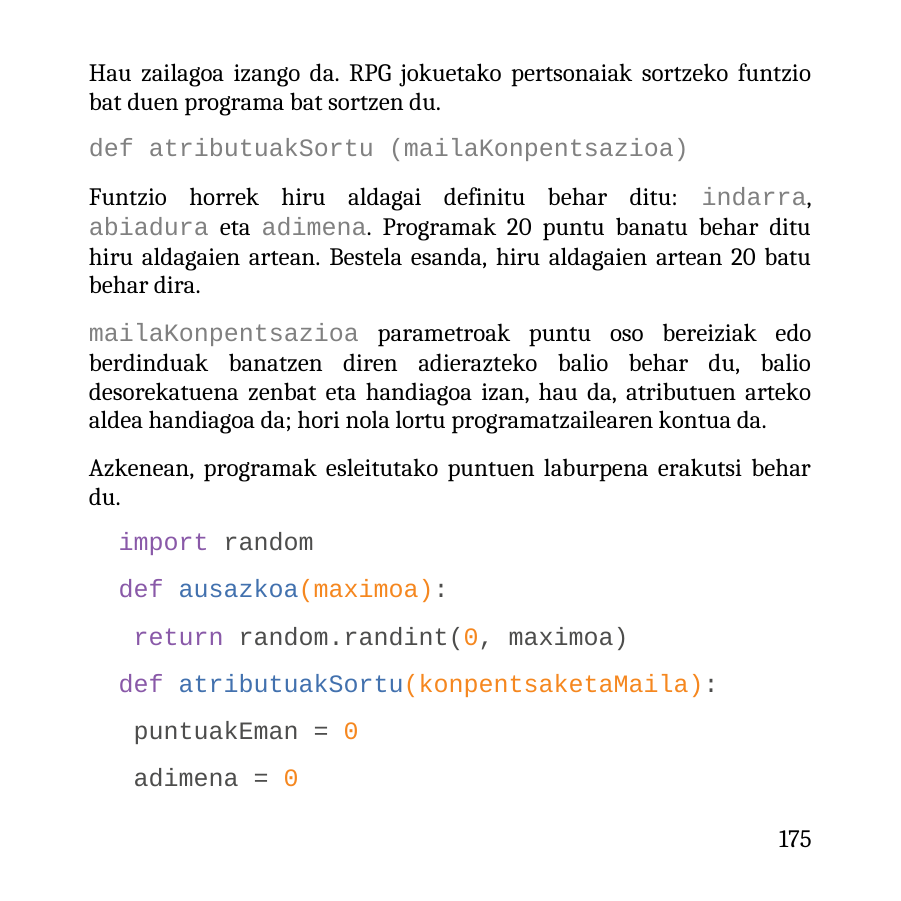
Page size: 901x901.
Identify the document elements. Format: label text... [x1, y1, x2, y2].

text Hau zailagoa izango da. RPG jokuetako pertsonaiak sortzeko funtzio bat duen programa bat sortzen du. [89, 59, 811, 117]
text mailaKonpentsazioa parametroak puntu oso bereiziak edo berdinduak banatzen diren adierazteko balio behar du, balio desorekatuena zenbat eta handiagoa izan, hau da, atributuen arteko aldea handiagoa da; hori nola lortu programatzailearen kontua da. [89, 319, 811, 435]
text puntuakEman = 0 [118, 718, 811, 747]
text return random.randint(0, maximoa) [118, 624, 811, 652]
text def atributuakSortu(konpentsaketaMaila): [118, 671, 811, 699]
text import random [118, 530, 811, 558]
text def atributuakSortu (mailaKonpentsazioa) [89, 135, 811, 164]
text Funtzio horrek hiru aldagai definitu behar ditu: indarra, abiadura eta adimena. Programak 20 puntu banatu behar ditu hiru aldagaien artean. Bestela esanda, hiru aldagaien artean 20 batu behar dira. [89, 182, 811, 300]
text Azkenean, programak esleitutako puntuen laburpena erakutsi behar du. [89, 454, 811, 511]
text def ausazkoa(maximoa): [118, 577, 811, 605]
text adimena = 0 [118, 765, 811, 794]
